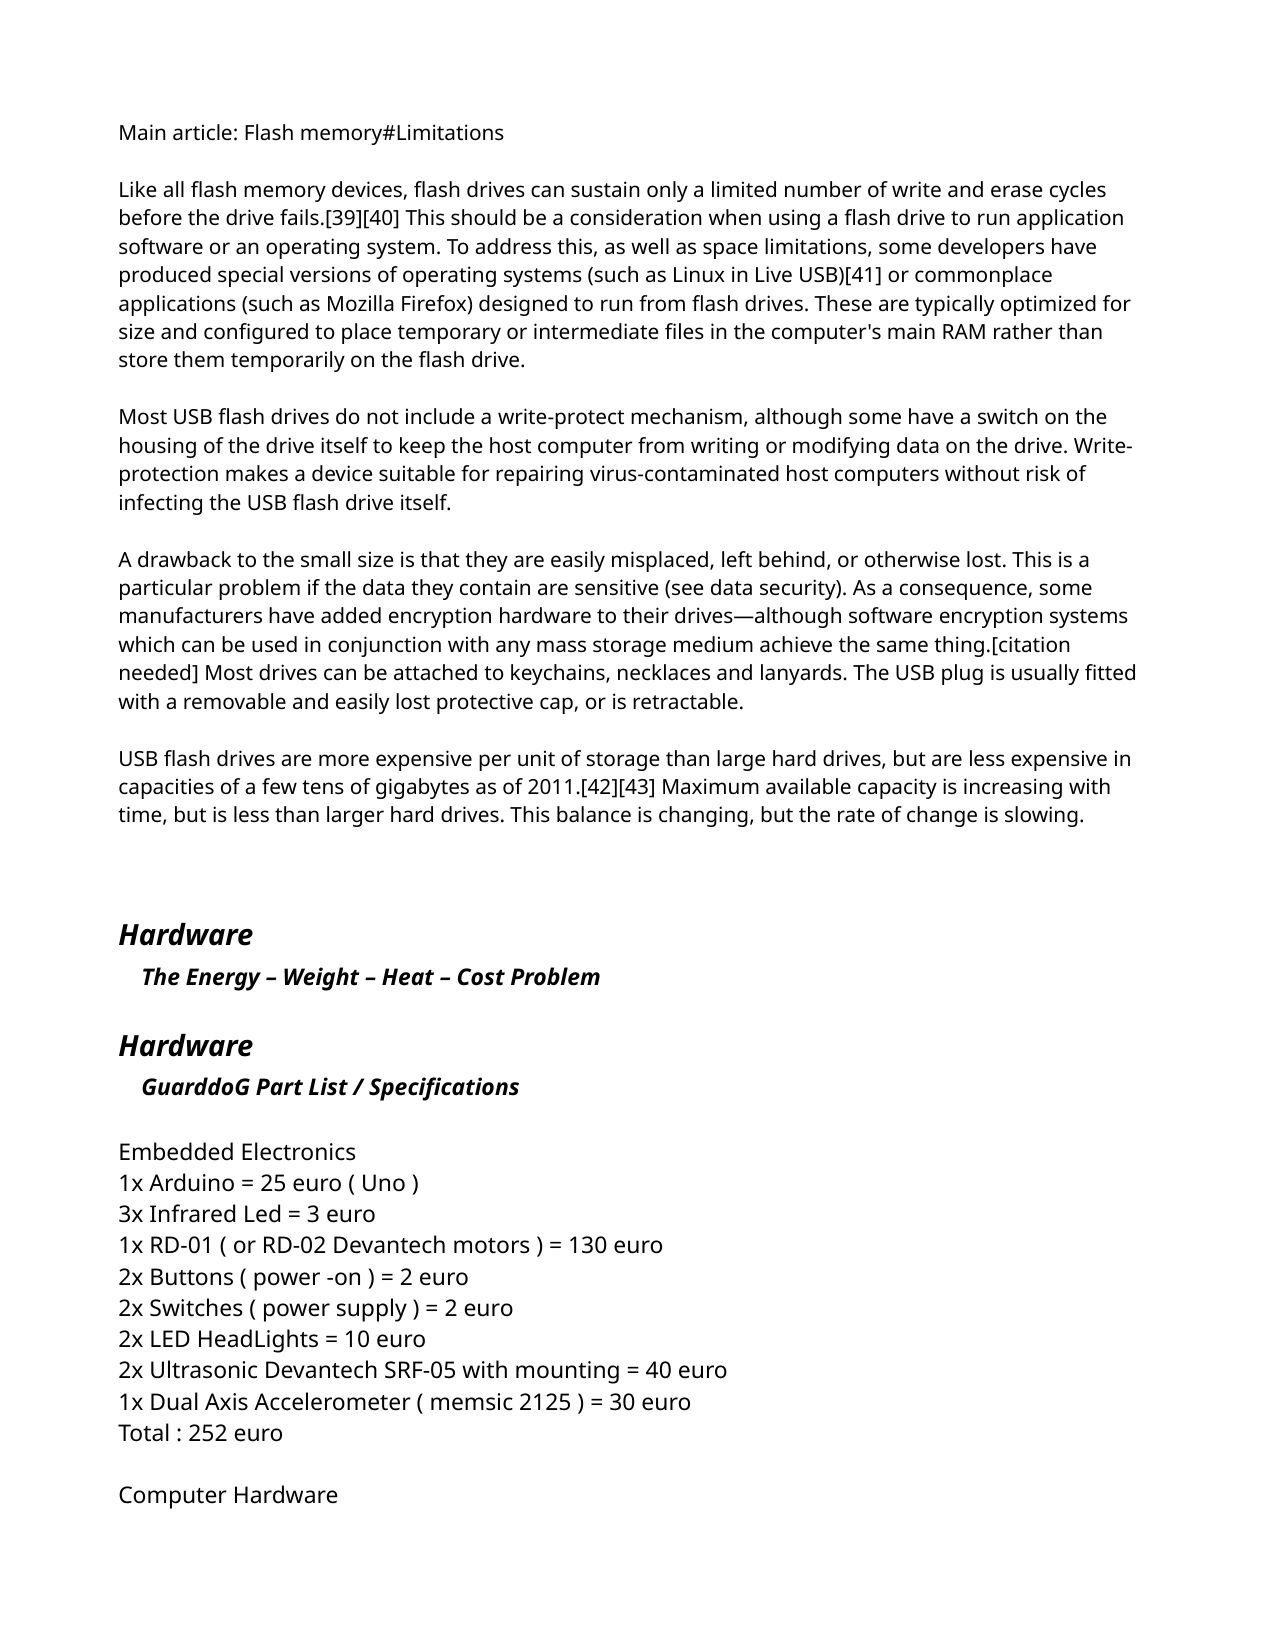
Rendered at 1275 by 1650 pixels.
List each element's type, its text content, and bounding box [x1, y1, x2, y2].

text Most USB flash drives do not include a write-protect mechanism, although some have a switch on the housing of the drive itself to keep the host computer from writing or modifying data on the drive. Write-protection makes a device suitable for repairing virus-contaminated host computers without risk of infecting the USB flash drive itself. [118, 402, 1157, 516]
text Hardware [118, 914, 1157, 954]
text A drawback to the small size is that they are easily misplaced, left behind, or otherwise lost. This is a particular problem if the data they contain are sensitive (see data security). As a consequence, some manufacturers have added encryption hardware to their drives—although software encryption systems which can be used in conjunction with any mass storage medium achieve the same thing.[citation needed] Most drives can be attached to keychains, necklaces and lanyards. The USB plug is usually fitted with a removable and easily lost protective cap, or is retractable. [118, 545, 1157, 715]
text Embedded Electronics 1x Arduino = 25 euro ( Uno ) 3x Infrared Led = 3 euro 1x RD-01 ( or RD-02 Devantech motors ) = 130 euro 2x Buttons ( power -on ) = 2 euro 2x Switches ( power supply ) = 2 euro 2x LED HeadLights = 10 euro 2x Ultrasonic Devantech SRF-05 with mounting = 40 euro 1x Dual Axis Accelerometer ( memsic 2125 ) = 30 euro Total : 252 euro Computer Hardware [118, 1104, 1157, 1511]
text USB flash drives are more expensive per unit of storage than large hard drives, but are less expensive in capacities of a few tens of gigabytes as of 2011.[42][43] Maximum available capacity is increasing with time, but is less than larger hard drives. This balance is changing, but the rate of change is slowing. [118, 744, 1157, 829]
text Like all flash memory devices, flash drives can sustain only a limited number of write and erase cycles before the drive fails.[39][40] This should be a consideration when using a flash drive to run application software or an operating system. To address this, as well as space limitations, some developers have produced special versions of operating systems (such as Linux in Live USB)[41] or commonplace applications (such as Mozilla Firefox) designed to run from flash drives. These are typically optimized for size and configured to place temporary or intermediate files in the computer's main RAM rather than store them temporarily on the flash drive. [118, 175, 1157, 374]
text The Energy – Weight – Heat – Cost Problem [118, 954, 1157, 994]
text Main article: Flash memory#Limitations [118, 118, 1157, 147]
text GuarddoG Part List / Specifications [118, 1065, 1157, 1104]
text Hardware [118, 1025, 1157, 1065]
